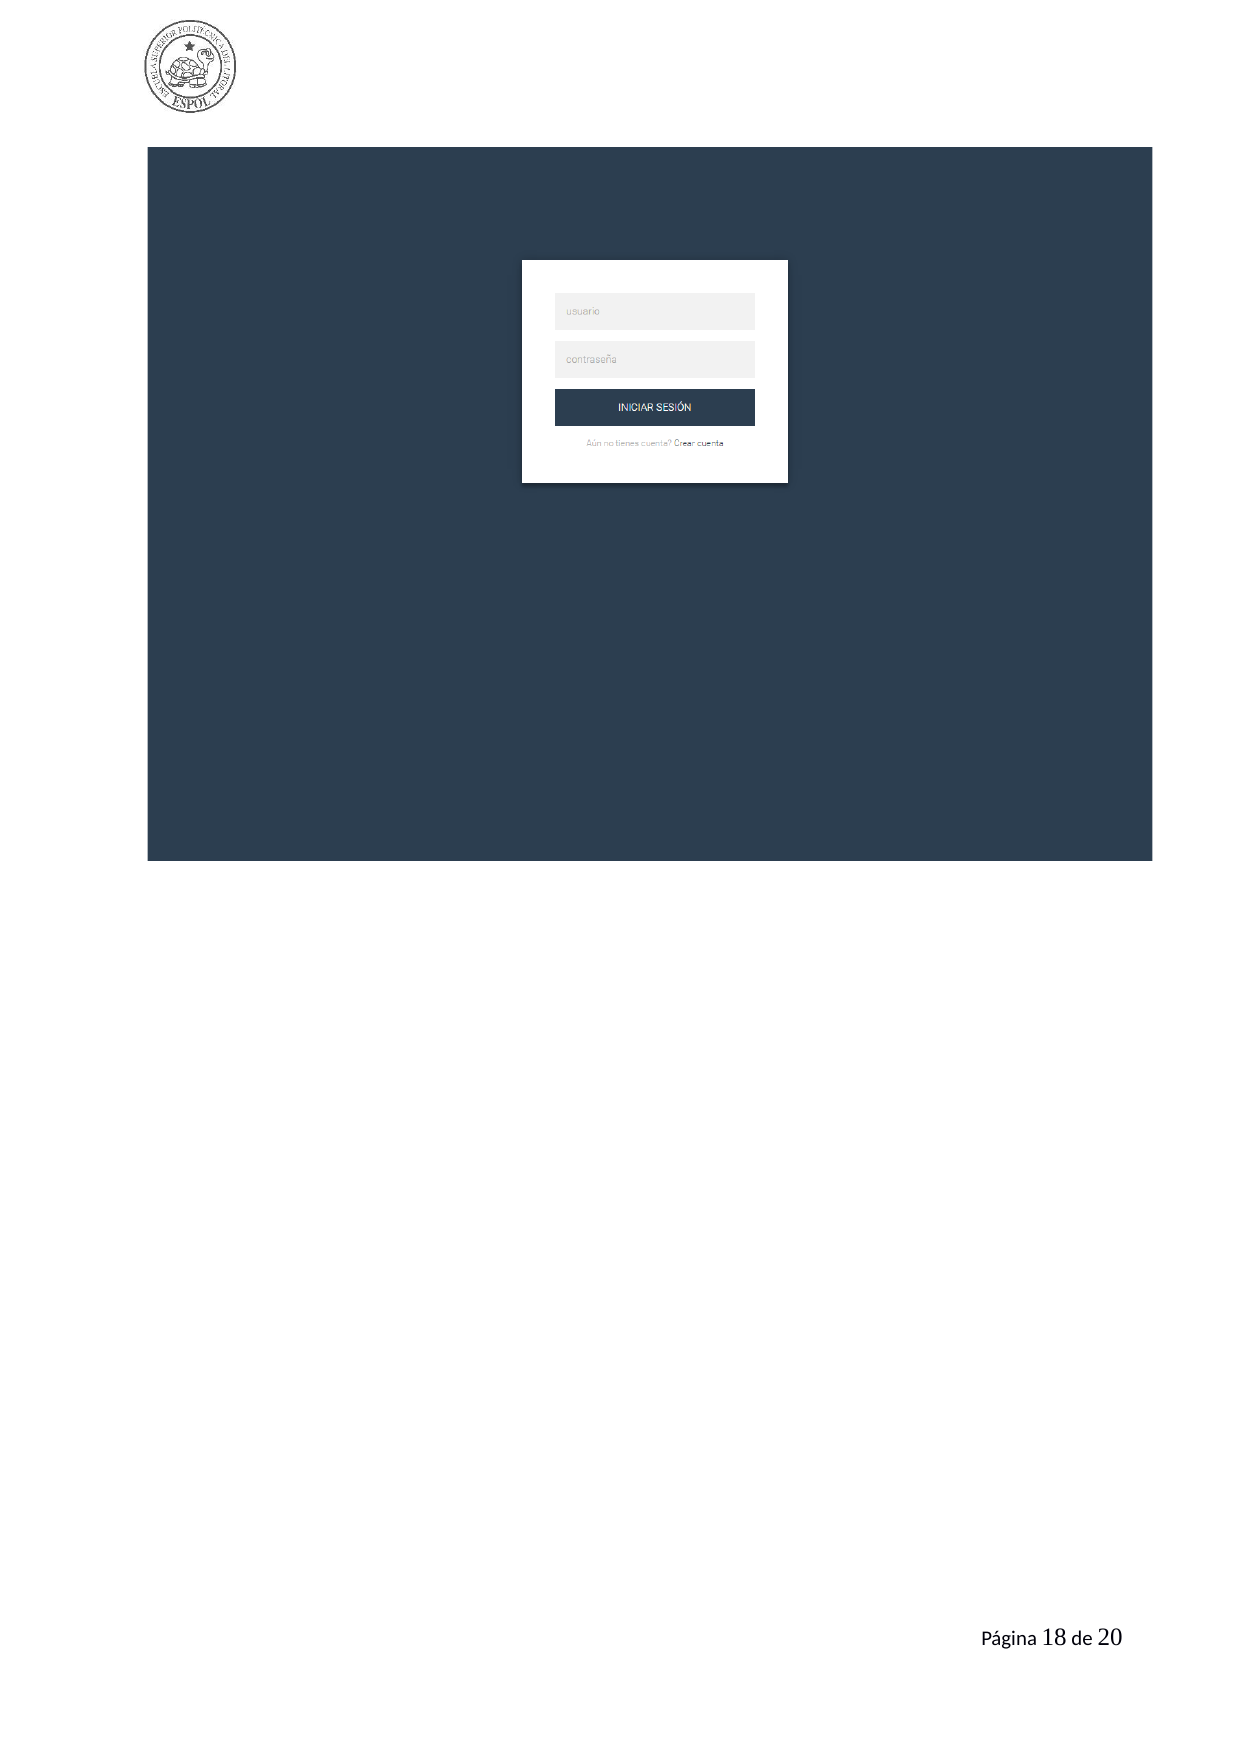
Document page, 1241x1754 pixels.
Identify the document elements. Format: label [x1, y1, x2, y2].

picture [147, 147, 1153, 861]
picture [142, 19, 238, 114]
